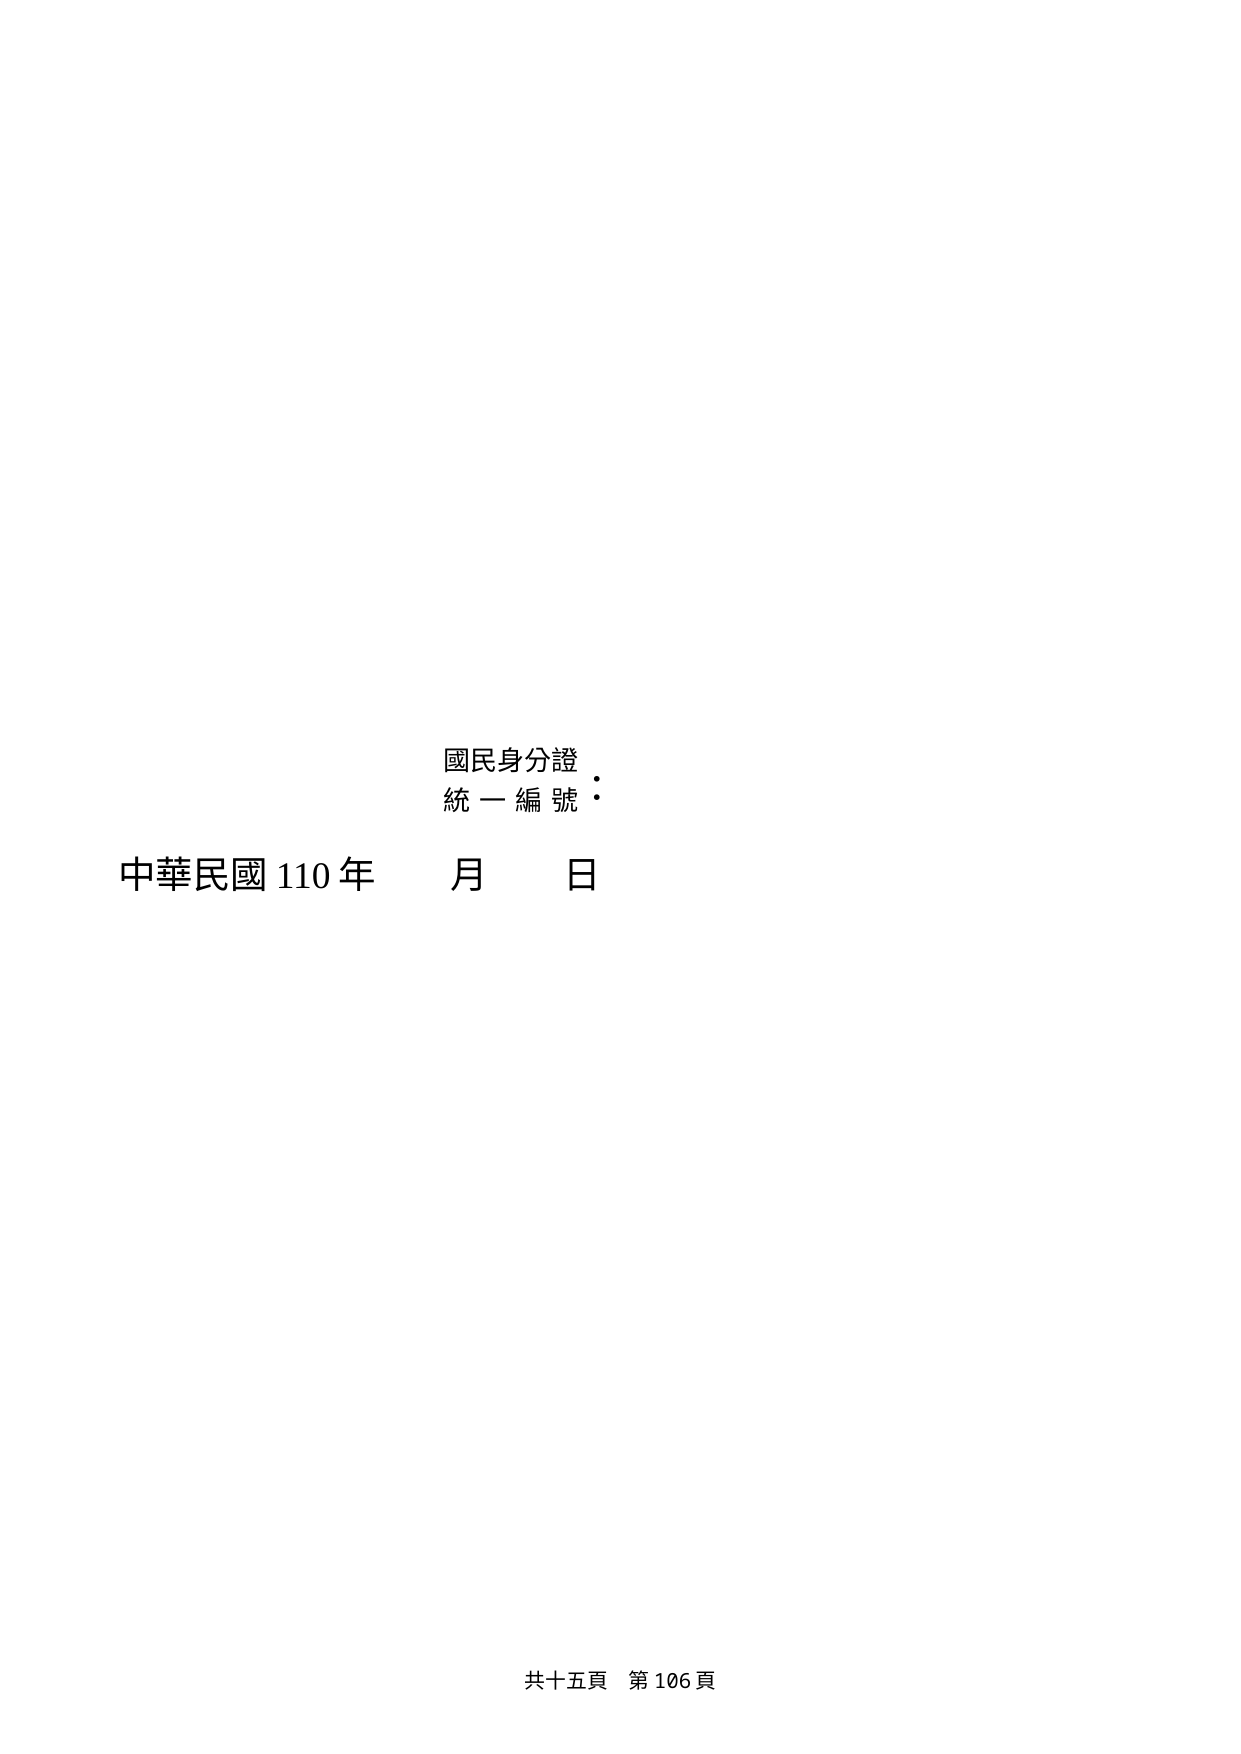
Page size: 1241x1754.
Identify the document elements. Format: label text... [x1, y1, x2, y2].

text 中華民國110年 月 日 [118, 831, 1122, 893]
text 國民身分證統一編號： [118, 706, 1122, 831]
